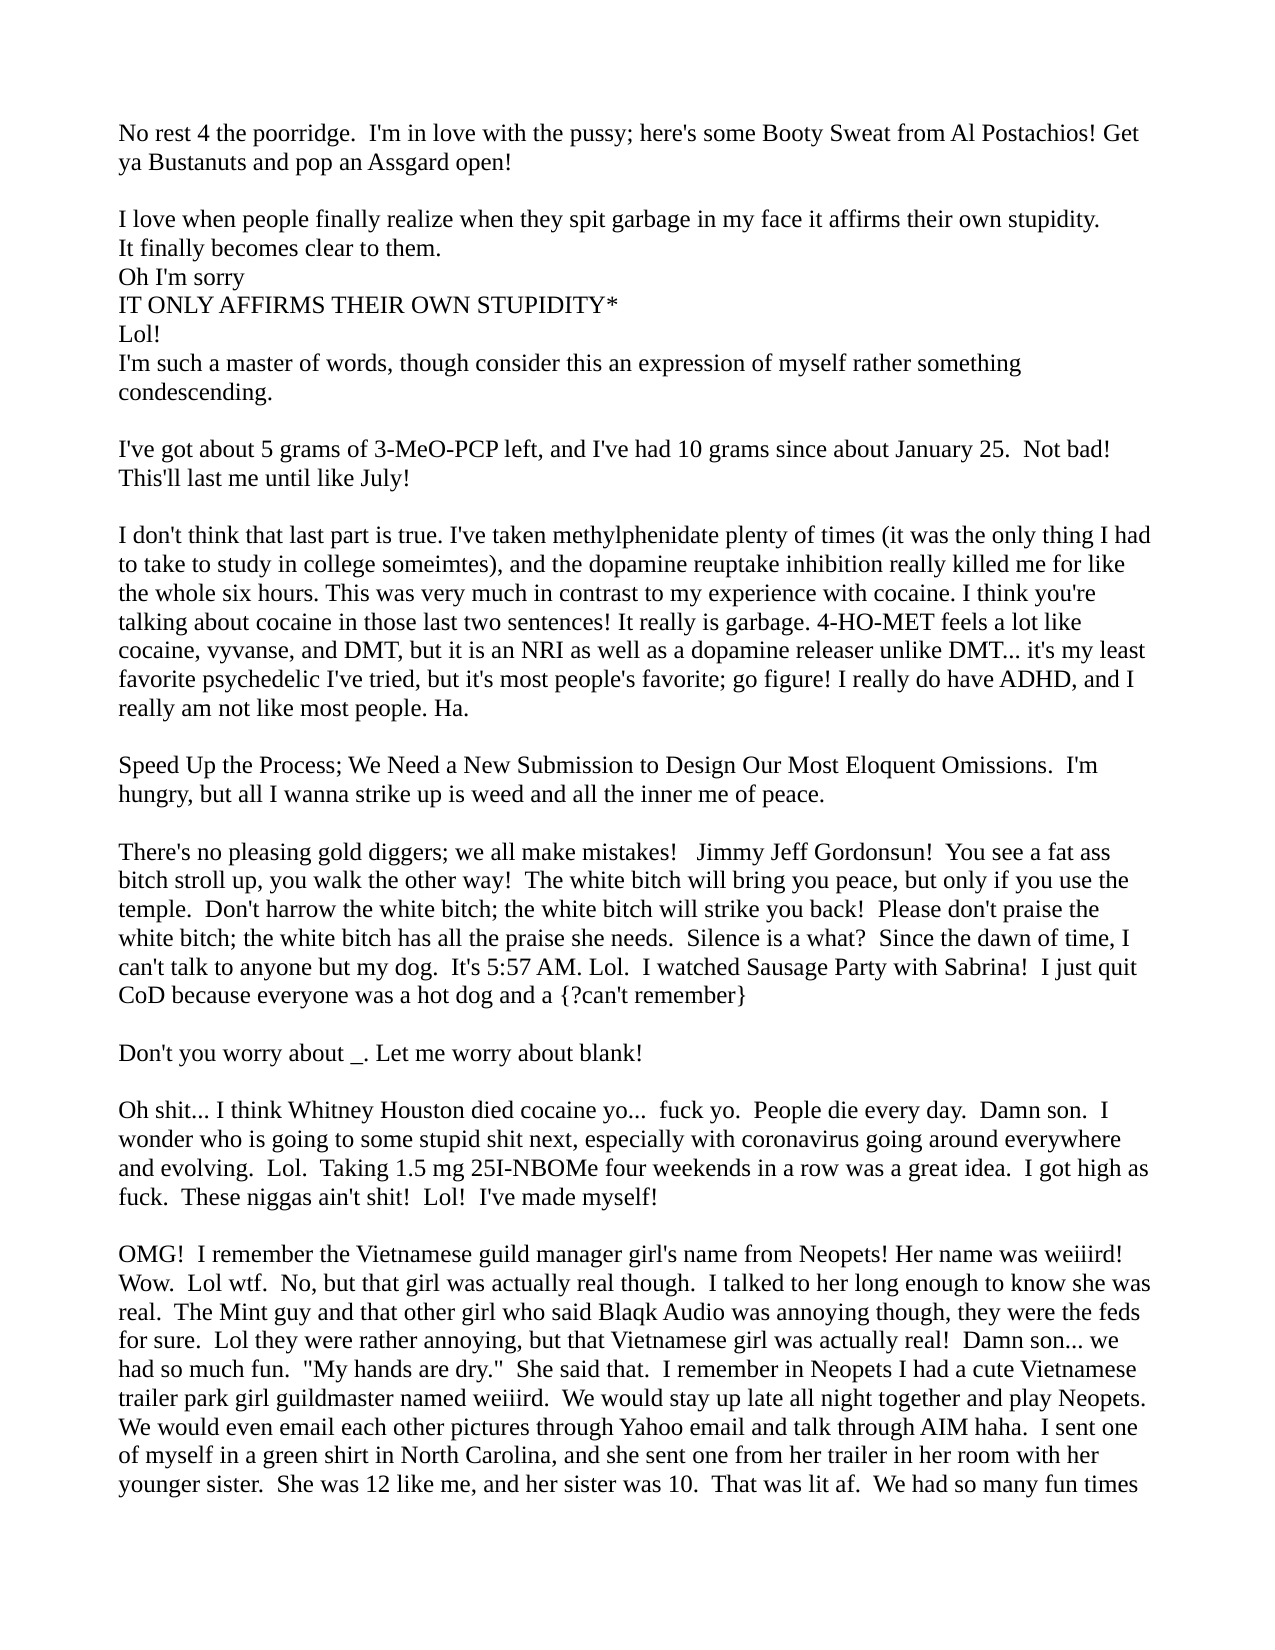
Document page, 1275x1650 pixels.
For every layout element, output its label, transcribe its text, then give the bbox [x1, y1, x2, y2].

text There's no pleasing gold diggers; we all make mistakes! Jimmy Jeff Gordonsun! You see a fat ass bitch stroll up, you walk the other way! The white bitch will bring you peace, but only if you use the temple. Don't harrow the white bitch; the white bitch will strike you back! Please don't praise the white bitch; the white bitch has all the praise she needs. Silence is a what? Since the dawn of time, I can't talk to anyone but my dog. It's 5:57 AM. Lol. I watched Sausage Party with Sabrina! I just quit CoD because everyone was a hot dog and a {?can't remember} [118, 837, 1157, 1009]
text Oh shit... I think Whitney Houston died cocaine yo... fuck yo. People die every day. Damn son. I wonder who is going to some stupid shit next, especially with coronavirus going around everywhere and evolving. Lol. Taking 1.5 mg 25I-NBOMe four weekends in a row was a great idea. I got high as fuck. These niggas ain't shit! Lol! I've made myself! [118, 1096, 1157, 1211]
text OMG! I remember the Vietnamese guild manager girl's name from Neopets! Her name was weiiird! Wow. Lol wtf. No, but that girl was actually real though. I talked to her long enough to know she was real. The Mint guy and that other girl who said Blaqk Audio was annoying though, they were the feds for sure. Lol they were rather annoying, but that Vietnamese girl was actually real! Damn son... we had so much fun. "My hands are dry." She said that. I remember in Neopets I had a cute Vietnamese trailer park girl guildmaster named weiiird. We would stay up late all night together and play Neopets. We would even email each other pictures through Yahoo email and talk through AIM haha. I sent one of myself in a green shirt in North Carolina, and she sent one from her trailer in her room with her younger sister. She was 12 like me, and her sister was 10. That was lit af. We had so many fun times [118, 1239, 1157, 1498]
text It finally becomes clear to them. [118, 233, 1157, 262]
text IT ONLY AFFIRMS THEIR OWN STUPIDITY* [118, 291, 1157, 319]
text I don't think that last part is true. I've taken methylphenidate plenty of times (it was the only thing I had to take to study in college someimtes), and the dopamine reuptake inhibition really killed me for like the whole six hours. This was very much in contrast to my experience with cocaine. I think you're talking about cocaine in those last two sentences! It really is garbage. 4-HO-MET feels a lot like cocaine, vyvanse, and DMT, but it is an NRI as well as a dopamine releaser unlike DMT... it's my least favorite psychedelic I've tried, but it's most people's favorite; go figure! I really do have ADHD, and I really am not like most people. Ha. [118, 521, 1157, 722]
text I've got about 5 grams of 3-MeO-PCP left, and I've had 10 grams since about January 25. Not bad! This'll last me until like July! [118, 434, 1157, 492]
text I'm such a master of words, though consider this an expression of myself rather something condescending. [118, 348, 1157, 406]
text I love when people finally realize when they spit garbage in my face it affirms their own stupidity. [118, 204, 1157, 233]
text Lol! [118, 319, 1157, 348]
text Oh I'm sorry [118, 262, 1157, 291]
text No rest 4 the poorridge. I'm in love with the pussy; here's some Booty Sweat from Al Postachios! Get ya Bustanuts and pop an Assgard open! [118, 118, 1157, 176]
text Speed Up the Process; We Need a New Submission to Design Our Most Eloquent Omissions. I'm hungry, but all I wanna strike up is weed and all the inner me of peace. [118, 751, 1157, 808]
text Don't you worry about _. Let me worry about blank! [118, 1038, 1157, 1067]
